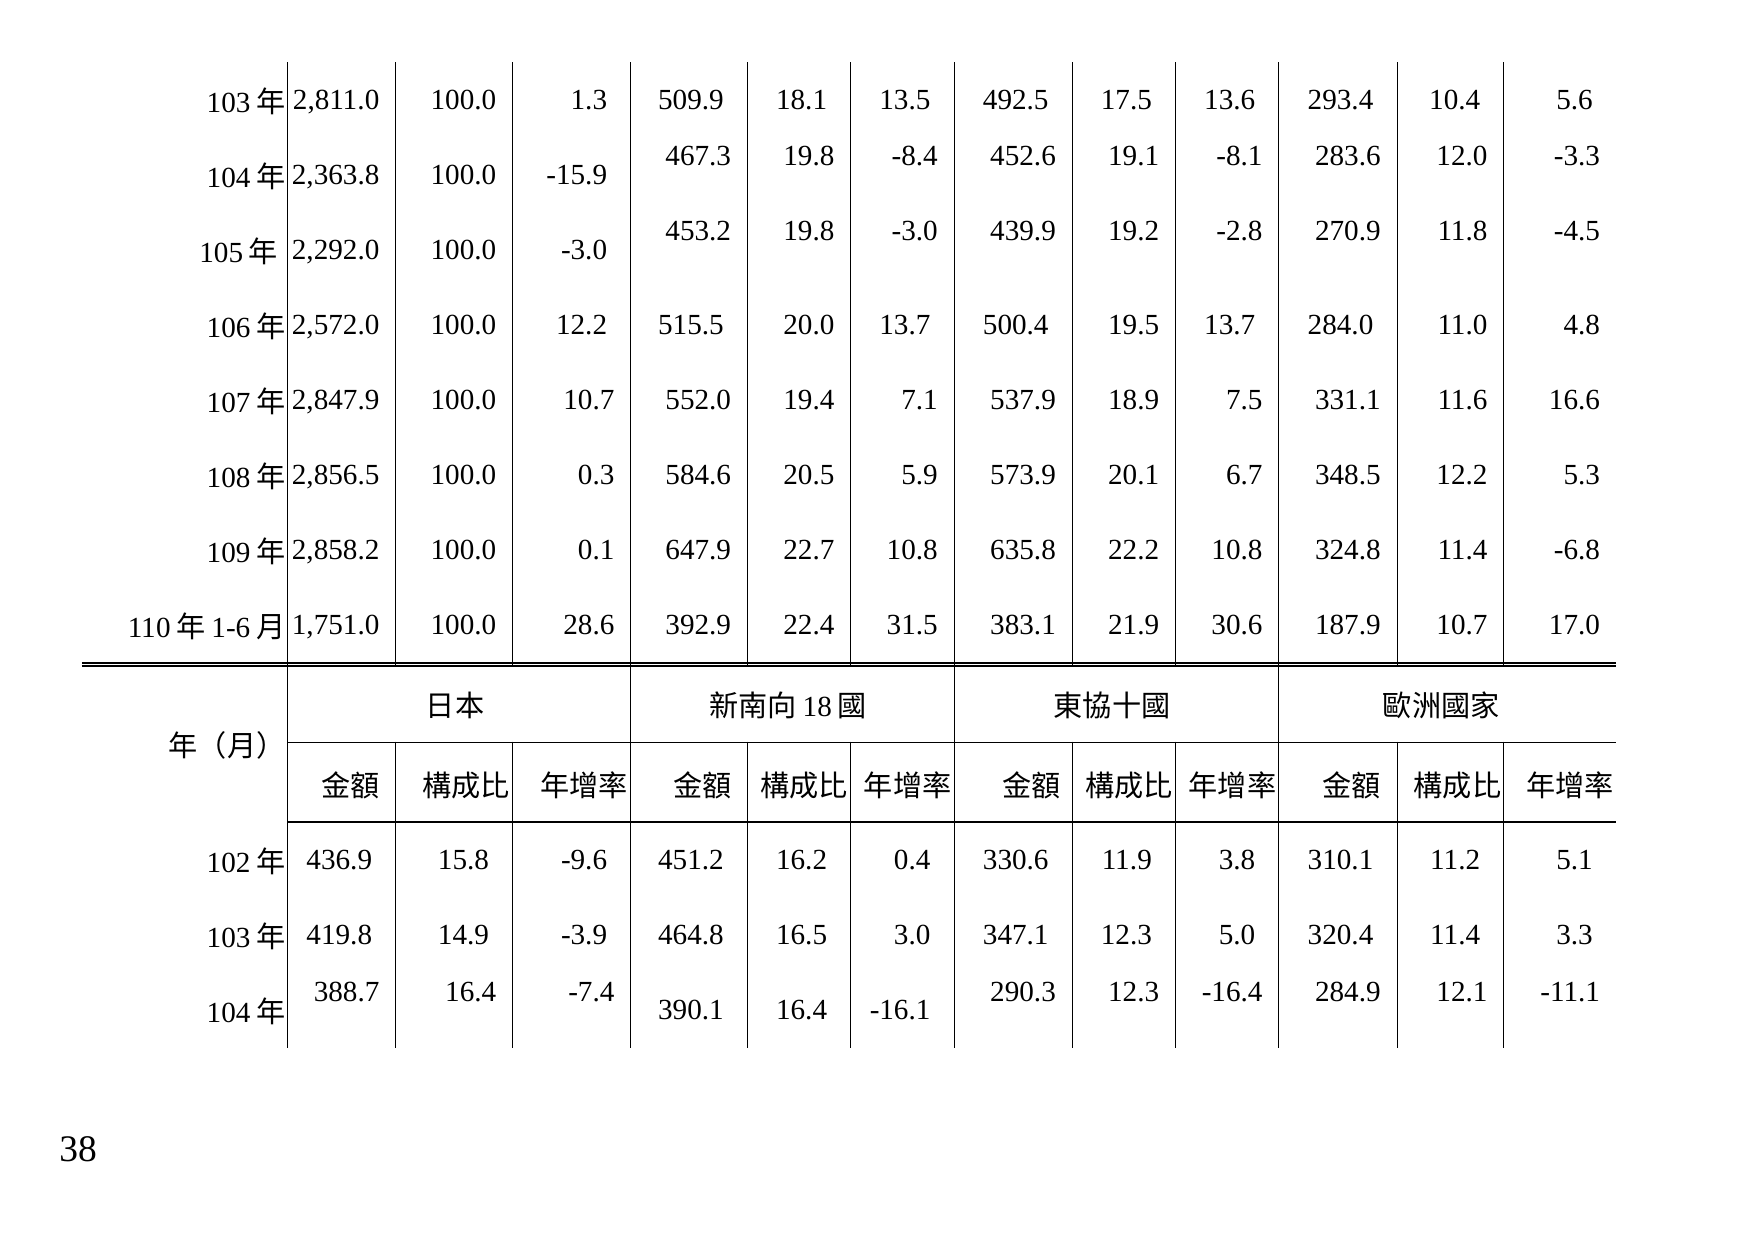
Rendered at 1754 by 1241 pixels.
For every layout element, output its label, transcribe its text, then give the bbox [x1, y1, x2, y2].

table_cell 284.9 [1279, 973, 1397, 1047]
table_cell 10.8 [851, 512, 954, 587]
table_cell 3.8 [1176, 823, 1278, 897]
table_cell 392.9 [631, 587, 747, 662]
table_cell 270.9 [1279, 212, 1397, 287]
table_cell 284.0 [1279, 287, 1397, 362]
table_cell 537.9 [955, 362, 1072, 437]
table_cell 16.2 [748, 823, 850, 897]
table_cell 19.2 [1073, 212, 1175, 287]
table_cell 金額 [955, 743, 1072, 821]
table_cell 11.9 [1073, 823, 1175, 897]
table_cell 16.5 [748, 898, 850, 972]
table_cell -4.5 [1504, 212, 1616, 287]
table_cell 439.9 [955, 212, 1072, 287]
table_cell 100.0 [396, 62, 512, 137]
table_cell 1.3 [513, 62, 630, 137]
table_cell 19.8 [748, 212, 850, 287]
table_cell 構成比 [748, 743, 850, 821]
table_cell 12.1 [1398, 973, 1503, 1047]
table_cell 10.8 [1176, 512, 1278, 587]
table_cell -3.0 [513, 212, 630, 287]
table_cell 12.3 [1073, 973, 1175, 1047]
table_cell 100.0 [396, 437, 512, 512]
table_cell 21.9 [1073, 587, 1175, 662]
table_cell 3.0 [851, 898, 954, 972]
table_cell 11.0 [1398, 287, 1503, 362]
table_cell -16.1 [851, 973, 954, 1047]
table_cell 347.1 [955, 898, 1072, 972]
table_cell 107年 [82, 362, 287, 437]
table_cell -9.6 [513, 823, 630, 897]
table_cell 4.8 [1504, 287, 1616, 362]
table_cell -11.1 [1504, 973, 1616, 1047]
table_cell 14.9 [396, 898, 512, 972]
table_cell 573.9 [955, 437, 1072, 512]
table_cell 0.3 [513, 437, 630, 512]
table_cell 19.4 [748, 362, 850, 437]
table_cell 金額 [288, 743, 395, 821]
table_cell 12.2 [513, 287, 630, 362]
table_cell 647.9 [631, 512, 747, 587]
table_cell 構成比 [396, 743, 512, 821]
table_cell 383.1 [955, 587, 1072, 662]
table_cell 10.4 [1398, 62, 1503, 137]
table_cell 103年 [82, 62, 287, 137]
table_cell 509.9 [631, 62, 747, 137]
table_cell 12.2 [1398, 437, 1503, 512]
table_cell 5.6 [1504, 62, 1616, 137]
table_cell 年增率 [1176, 743, 1278, 821]
table_cell 108年 [82, 437, 287, 512]
table_cell 464.8 [631, 898, 747, 972]
table_cell 2,363.8 [288, 137, 395, 212]
table_cell 15.8 [396, 823, 512, 897]
table_cell 310.1 [1279, 823, 1397, 897]
table_cell 187.9 [1279, 587, 1397, 662]
table_cell 13.7 [851, 287, 954, 362]
table_cell 453.2 [631, 212, 747, 287]
table_cell 10.7 [513, 362, 630, 437]
table_cell 年（月） [82, 667, 287, 821]
table_cell 2,572.0 [288, 287, 395, 362]
table_cell 102年 [82, 821, 287, 897]
table_cell 100.0 [396, 587, 512, 662]
table_cell 100.0 [396, 137, 512, 212]
table_cell 17.5 [1073, 62, 1175, 137]
table_cell -2.8 [1176, 212, 1278, 287]
table_cell 20.0 [748, 287, 850, 362]
table_cell 106年 [82, 287, 287, 362]
table_cell 19.5 [1073, 287, 1175, 362]
table_cell 20.5 [748, 437, 850, 512]
table_cell 6.7 [1176, 437, 1278, 512]
table_cell 100.0 [396, 287, 512, 362]
table_cell 22.4 [748, 587, 850, 662]
table_cell 12.3 [1073, 898, 1175, 972]
table_cell 419.8 [288, 898, 395, 972]
table_cell 1,751.0 [288, 587, 395, 662]
table_cell 283.6 [1279, 137, 1397, 212]
table_cell -8.4 [851, 137, 954, 212]
table_cell 30.6 [1176, 587, 1278, 662]
table_cell 16.4 [748, 973, 850, 1047]
table_cell 2,856.5 [288, 437, 395, 512]
table_cell 103年 [82, 898, 287, 972]
table_cell 467.3 [631, 137, 747, 212]
table_cell 11.8 [1398, 212, 1503, 287]
table_cell 構成比 [1398, 743, 1503, 821]
table_cell 100.0 [396, 362, 512, 437]
table_cell 7.5 [1176, 362, 1278, 437]
table_cell 11.4 [1398, 512, 1503, 587]
table_cell 歐洲國家 [1279, 667, 1616, 742]
table_cell -15.9 [513, 137, 630, 212]
table_cell 金額 [631, 743, 747, 821]
table_cell 20.1 [1073, 437, 1175, 512]
table_cell 3.3 [1504, 898, 1616, 972]
table_cell 19.1 [1073, 137, 1175, 212]
table_cell 年增率 [513, 743, 630, 821]
table_cell 635.8 [955, 512, 1072, 587]
table_cell 16.4 [396, 973, 512, 1047]
table_cell 金額 [1279, 743, 1397, 821]
table_cell 19.8 [748, 137, 850, 212]
table_cell 100.0 [396, 212, 512, 287]
table_cell 515.5 [631, 287, 747, 362]
table_cell 11.6 [1398, 362, 1503, 437]
table_cell 451.2 [631, 823, 747, 897]
table_cell 109年 [82, 512, 287, 587]
table_cell 0.1 [513, 512, 630, 587]
table_cell 5.0 [1176, 898, 1278, 972]
table_cell 年增率 [851, 743, 954, 821]
table_cell 331.1 [1279, 362, 1397, 437]
table_cell -3.9 [513, 898, 630, 972]
table_cell 5.3 [1504, 437, 1616, 512]
table_cell 13.5 [851, 62, 954, 137]
table_cell 日本 [288, 667, 630, 742]
table_cell 492.5 [955, 62, 1072, 137]
table_cell 構成比 [1073, 743, 1175, 821]
table_cell 2,292.0 [288, 212, 395, 287]
table_cell 2,811.0 [288, 62, 395, 137]
table_cell 2,858.2 [288, 512, 395, 587]
table_cell 100.0 [396, 512, 512, 587]
table_cell 388.7 [288, 973, 395, 1047]
table_cell 436.9 [288, 823, 395, 897]
table_cell 31.5 [851, 587, 954, 662]
table_cell -8.1 [1176, 137, 1278, 212]
table_cell -3.0 [851, 212, 954, 287]
table_cell 10.7 [1398, 587, 1503, 662]
table_cell 584.6 [631, 437, 747, 512]
table_cell 5.9 [851, 437, 954, 512]
table_cell 293.4 [1279, 62, 1397, 137]
table_cell 104年 [82, 973, 287, 1047]
table_cell 11.2 [1398, 823, 1503, 897]
table_cell 2,847.9 [288, 362, 395, 437]
table_cell 13.6 [1176, 62, 1278, 137]
table_cell 22.7 [748, 512, 850, 587]
table_cell 18.9 [1073, 362, 1175, 437]
table_cell -16.4 [1176, 973, 1278, 1047]
table_cell 105年 [82, 212, 287, 287]
table_cell 320.4 [1279, 898, 1397, 972]
table_cell -6.8 [1504, 512, 1616, 587]
table_cell 12.0 [1398, 137, 1503, 212]
table_cell 7.1 [851, 362, 954, 437]
table_cell 17.0 [1504, 587, 1616, 662]
table_cell 16.6 [1504, 362, 1616, 437]
table_cell -7.4 [513, 973, 630, 1047]
table_cell 13.7 [1176, 287, 1278, 362]
table_cell 0.4 [851, 823, 954, 897]
table_cell 290.3 [955, 973, 1072, 1047]
table_cell 390.1 [631, 973, 747, 1047]
table_cell 552.0 [631, 362, 747, 437]
table_cell 452.6 [955, 137, 1072, 212]
table_cell 348.5 [1279, 437, 1397, 512]
table_cell -3.3 [1504, 137, 1616, 212]
table_cell 22.2 [1073, 512, 1175, 587]
table_cell 18.1 [748, 62, 850, 137]
table_cell 104年 [82, 137, 287, 212]
table_cell 11.4 [1398, 898, 1503, 972]
table_cell 28.6 [513, 587, 630, 662]
table_cell 330.6 [955, 823, 1072, 897]
table_cell 500.4 [955, 287, 1072, 362]
table_cell 110年1-6月 [82, 587, 287, 662]
table_cell 新南向18國 [631, 667, 954, 742]
table_cell 324.8 [1279, 512, 1397, 587]
table_cell 年增率 [1504, 743, 1616, 821]
table_cell 5.1 [1504, 823, 1616, 897]
table_cell 東協十國 [955, 667, 1278, 742]
